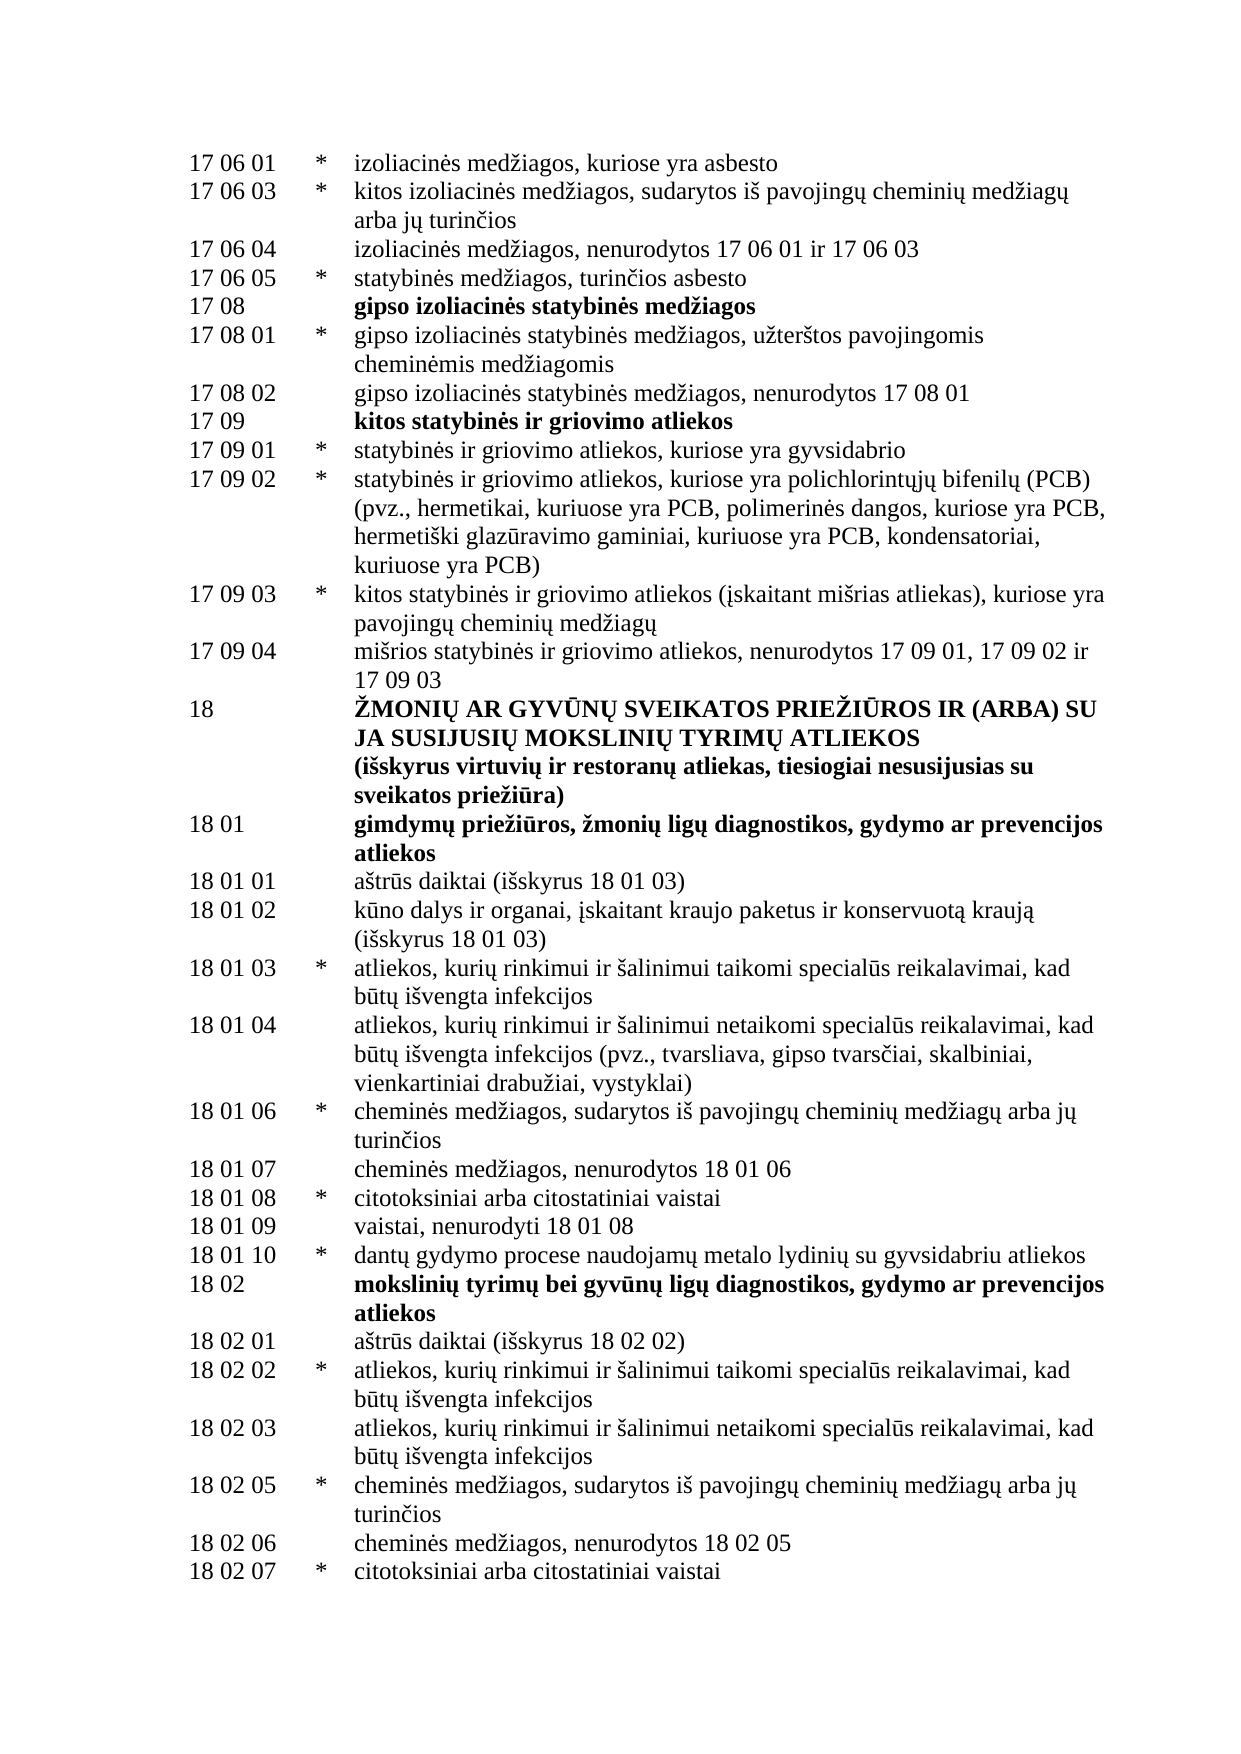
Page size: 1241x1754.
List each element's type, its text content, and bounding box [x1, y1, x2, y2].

table_cell * [300, 579, 343, 636]
table_cell * [300, 1096, 343, 1154]
table_cell atliekos, kurių rinkimui ir šalinimui netaikomi specialūs reikalavimai, kad būtų išvengta infekcijos (pvz., tvarsliava, gipso tvarsčiai, skalbiniai, vienkartiniai drabužiai, vystyklai) [343, 1010, 1122, 1096]
table_cell ŽMONIŲ AR GYVŪNŲ SVEIKATOS PRIEŽIŪROS IR (ARBA) SU JA SUSIJUSIŲ MOKSLINIŲ TYRIMŲ ATLIEKOS [343, 694, 1122, 751]
table_cell 18 02 06 [177, 1528, 300, 1556]
table_cell 17 06 03 [177, 176, 300, 234]
table_cell [300, 234, 343, 263]
table_cell mišrios statybinės ir griovimo atliekos, nenurodytos 17 09 01, 17 09 02 ir 17 09 03 [343, 636, 1122, 694]
table_cell mokslinių tyrimų bei gyvūnų ligų diagnostikos, gydymo ar prevencijos atliekos [343, 1269, 1122, 1326]
table_cell cheminės medžiagos, nenurodytos 18 02 05 [343, 1528, 1122, 1556]
table_cell [300, 809, 343, 866]
table_cell 18 02 05 [177, 1470, 300, 1528]
table_cell 17 08 02 [177, 378, 300, 406]
table_cell kitos statybinės ir griovimo atliekos [343, 406, 1122, 435]
table_cell [177, 751, 300, 809]
table_cell * [300, 435, 343, 464]
table_cell 18 01 09 [177, 1211, 300, 1240]
table_cell [300, 895, 343, 953]
table_cell [300, 1528, 343, 1556]
table_cell 17 08 [177, 291, 300, 320]
table_cell * [300, 263, 343, 291]
table_cell * [300, 1470, 343, 1528]
table_cell 17 09 [177, 406, 300, 435]
table_cell 18 01 10 [177, 1240, 300, 1269]
table_cell 18 01 07 [177, 1154, 300, 1183]
table_cell 17 09 02 [177, 464, 300, 579]
table_cell * [300, 148, 343, 176]
table_cell atliekos, kurių rinkimui ir šalinimui netaikomi specialūs reikalavimai, kad būtų išvengta infekcijos [343, 1413, 1122, 1470]
table_cell cheminės medžiagos, nenurodytos 18 01 06 [343, 1154, 1122, 1183]
table_cell [300, 406, 343, 435]
table_cell 18 02 [177, 1269, 300, 1326]
table_cell (išskyrus virtuvių ir restoranų atliekas, tiesiogiai nesusijusias su sveikatos priežiūra) [343, 751, 1122, 809]
table_cell 18 01 03 [177, 953, 300, 1010]
table_cell 18 02 01 [177, 1326, 300, 1355]
table_cell gipso izoliacinės statybinės medžiagos, užterštos pavojingomis cheminėmis medžiagomis [343, 320, 1122, 378]
table_cell [300, 694, 343, 751]
table_cell vaistai, nenurodyti 18 01 08 [343, 1211, 1122, 1240]
table_cell kitos izoliacinės medžiagos, sudarytos iš pavojingų cheminių medžiagų arba jų turinčios [343, 176, 1122, 234]
table_cell gimdymų priežiūros, žmonių ligų diagnostikos, gydymo ar prevencijos atliekos [343, 809, 1122, 866]
table_cell * [300, 464, 343, 579]
table_cell [300, 866, 343, 895]
table_cell 18 [177, 694, 300, 751]
table_cell cheminės medžiagos, sudarytos iš pavojingų cheminių medžiagų arba jų turinčios [343, 1096, 1122, 1154]
table_cell atliekos, kurių rinkimui ir šalinimui taikomi specialūs reikalavimai, kad būtų išvengta infekcijos [343, 953, 1122, 1010]
table_cell 18 01 02 [177, 895, 300, 953]
table_cell 17 06 05 [177, 263, 300, 291]
table_cell 18 02 02 [177, 1355, 300, 1413]
table_cell 18 01 01 [177, 866, 300, 895]
table_cell * [300, 320, 343, 378]
table_cell citotoksiniai arba citostatiniai vaistai [343, 1183, 1122, 1211]
table_cell 17 06 04 [177, 234, 300, 263]
table_cell izoliacinės medžiagos, kuriose yra asbesto [343, 148, 1122, 176]
table_cell dantų gydymo procese naudojamų metalo lydinių su gyvsidabriu atliekos [343, 1240, 1122, 1269]
table_cell gipso izoliacinės statybinės medžiagos [343, 291, 1122, 320]
table_cell 17 06 01 [177, 148, 300, 176]
table_cell kūno dalys ir organai, įskaitant kraujo paketus ir konservuotą kraują (išskyrus 18 01 03) [343, 895, 1122, 953]
table_cell [300, 291, 343, 320]
table_cell 18 01 06 [177, 1096, 300, 1154]
table_cell statybinės medžiagos, turinčios asbesto [343, 263, 1122, 291]
table_cell * [300, 1556, 343, 1585]
table_cell 18 02 03 [177, 1413, 300, 1470]
table_cell [300, 1413, 343, 1470]
table_cell [300, 378, 343, 406]
table_cell * [300, 953, 343, 1010]
table_cell 18 01 08 [177, 1183, 300, 1211]
table_cell 17 08 01 [177, 320, 300, 378]
table_cell [300, 1269, 343, 1326]
table_cell * [300, 176, 343, 234]
table_cell aštrūs daiktai (išskyrus 18 01 03) [343, 866, 1122, 895]
table_cell cheminės medžiagos, sudarytos iš pavojingų cheminių medžiagų arba jų turinčios [343, 1470, 1122, 1528]
table_cell * [300, 1240, 343, 1269]
table_cell gipso izoliacinės statybinės medžiagos, nenurodytos 17 08 01 [343, 378, 1122, 406]
table_cell statybinės ir griovimo atliekos, kuriose yra polichlorintųjų bifenilų (PCB) (pvz., hermetikai, kuriuose yra PCB, polimerinės dangos, kuriose yra PCB, hermetiški glazūravimo gaminiai, kuriuose yra PCB, kondensatoriai, kuriuose yra PCB) [343, 464, 1122, 579]
table_cell [300, 1010, 343, 1096]
table_cell aštrūs daiktai (išskyrus 18 02 02) [343, 1326, 1122, 1355]
table_cell [300, 1326, 343, 1355]
table_cell [300, 636, 343, 694]
table_cell 17 09 01 [177, 435, 300, 464]
table_cell citotoksiniai arba citostatiniai vaistai [343, 1556, 1122, 1585]
table_cell [300, 751, 343, 809]
table_cell * [300, 1355, 343, 1413]
table_cell 18 01 [177, 809, 300, 866]
table_cell izoliacinės medžiagos, nenurodytos 17 06 01 ir 17 06 03 [343, 234, 1122, 263]
table_cell atliekos, kurių rinkimui ir šalinimui taikomi specialūs reikalavimai, kad būtų išvengta infekcijos [343, 1355, 1122, 1413]
table_cell kitos statybinės ir griovimo atliekos (įskaitant mišrias atliekas), kuriose yra pavojingų cheminių medžiagų [343, 579, 1122, 636]
table_cell * [300, 1183, 343, 1211]
table_cell statybinės ir griovimo atliekos, kuriose yra gyvsidabrio [343, 435, 1122, 464]
table_cell [300, 1211, 343, 1240]
table_cell 18 02 07 [177, 1556, 300, 1585]
table_cell 17 09 04 [177, 636, 300, 694]
table_cell [300, 1154, 343, 1183]
table_cell 18 01 04 [177, 1010, 300, 1096]
table_cell 17 09 03 [177, 579, 300, 636]
